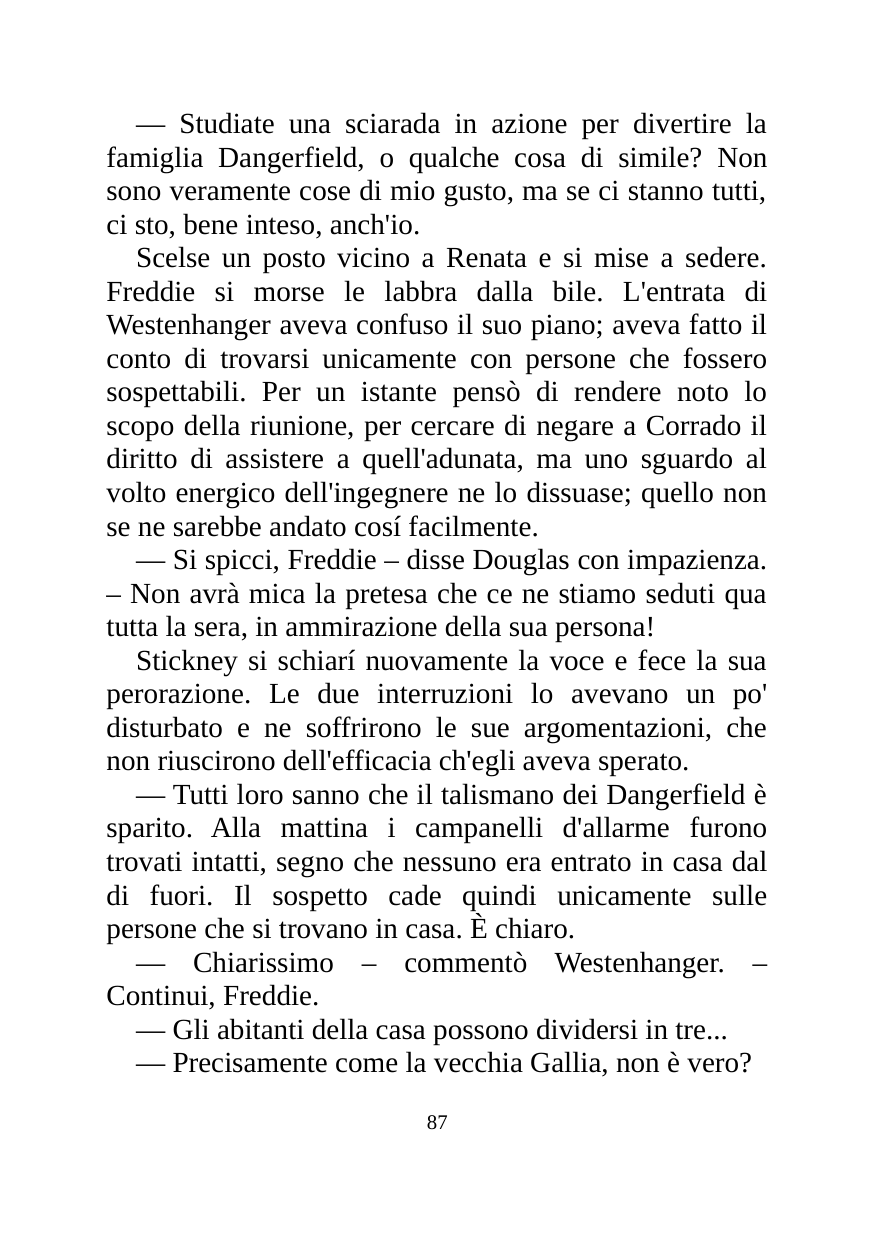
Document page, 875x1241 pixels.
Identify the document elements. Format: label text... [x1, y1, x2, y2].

text — Precisamente come la vecchia Gallia, non è vero? [106, 1045, 768, 1079]
text — Gli abitanti della casa possono dividersi in tre... [106, 1012, 768, 1045]
text — Si spicci, Freddie – disse Douglas con impazienza. – Non avrà mica la pretesa che ce ne stiamo seduti qua tutta la sera, in ammirazione della sua persona! [106, 542, 768, 643]
text Scelse un posto vicino a Renata e si mise a sedere. Freddie si morse le labbra dalla bile. L'entrata di Westenhanger aveva confuso il suo piano; aveva fatto il conto di trovarsi unicamente con persone che fossero sospettabili. Per un istante pensò di rendere noto lo scopo della riunione, per cercare di negare a Corrado il diritto di assistere a quell'adunata, ma uno sguardo al volto energico dell'ingegnere ne lo dissuase; quello non se ne sarebbe andato cosí facilmente. [106, 240, 768, 542]
text — Studiate una sciarada in azione per divertire la famiglia Dangerfield, o qualche cosa di simile? Non sono veramente cose di mio gusto, ma se ci stanno tutti, ci sto, bene inteso, anch'io. [106, 106, 768, 240]
text — Tutti loro sanno che il talismano dei Dangerfield è sparito. Alla mattina i campanelli d'allarme furono trovati intatti, segno che nessuno era entrato in casa dal di fuori. Il sospetto cade quindi unicamente sulle persone che si trovano in casa. È chiaro. [106, 777, 768, 945]
text Stickney si schiarí nuovamente la voce e fece la sua perorazione. Le due interruzioni lo avevano un po' disturbato e ne soffrirono le sue argomentazioni, che non riuscirono dell'efficacia ch'egli aveva sperato. [106, 643, 768, 777]
text — Chiarissimo – commentò Westenhanger. – Continui, Freddie. [106, 945, 768, 1012]
